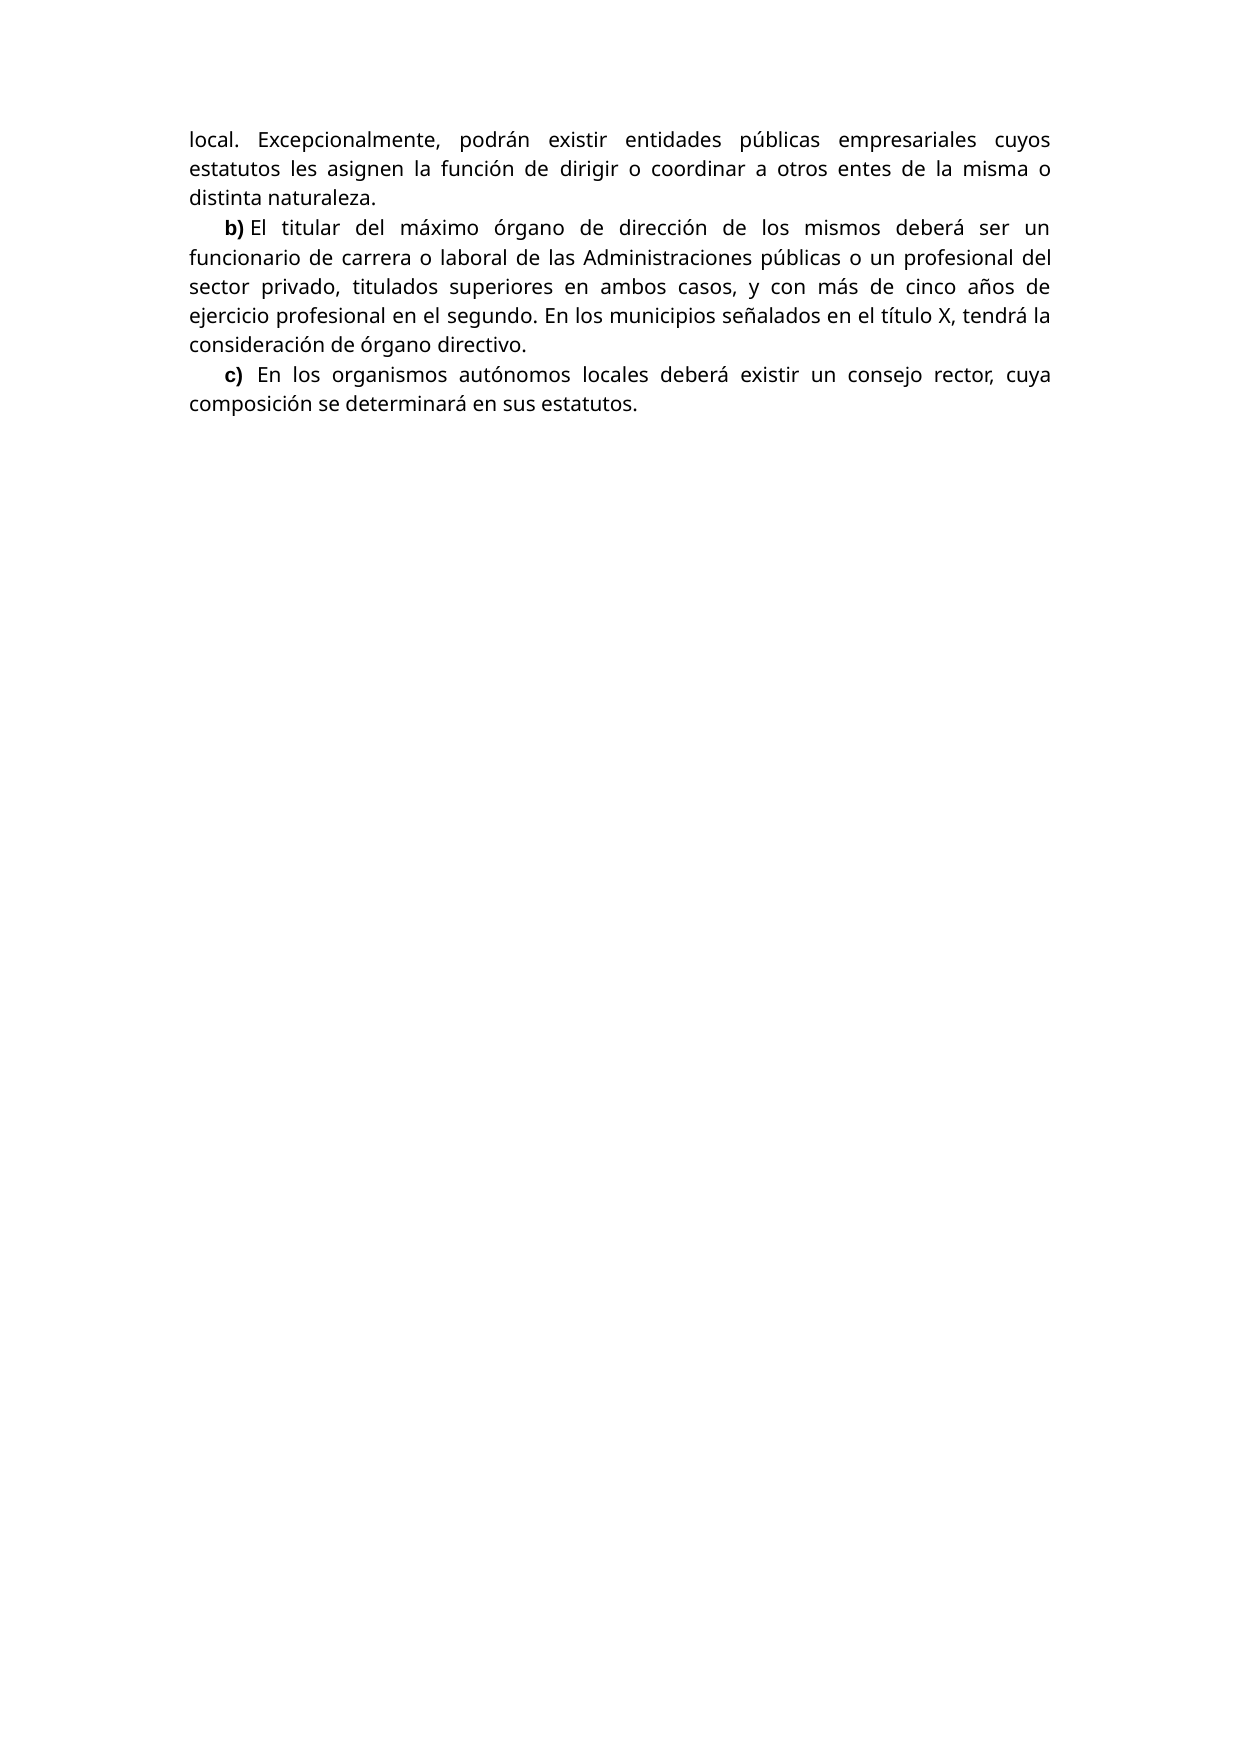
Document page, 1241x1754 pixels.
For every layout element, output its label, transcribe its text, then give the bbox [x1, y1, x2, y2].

list local. Excepcionalmente, podrán existir entidades públicas empresariales cuyos estatutos les asignen la función de dirigir o coordinar a otros entes de la misma o distinta naturaleza. [189, 125, 1052, 212]
list El titular del máximo órgano de dirección de los mismos deberá ser un funcionario de carrera o laboral de las Administraciones públicas o un profesional del sector privado, titulados superiores en ambos casos, y con más de cinco años de ejercicio profesional en el segundo. En los municipios señalados en el título X, tendrá la consideración de órgano directivo. [189, 213, 1051, 359]
list En los organismos autónomos locales deberá existir un consejo rector, cuya composición se determinará en sus estatutos. [189, 360, 1051, 418]
